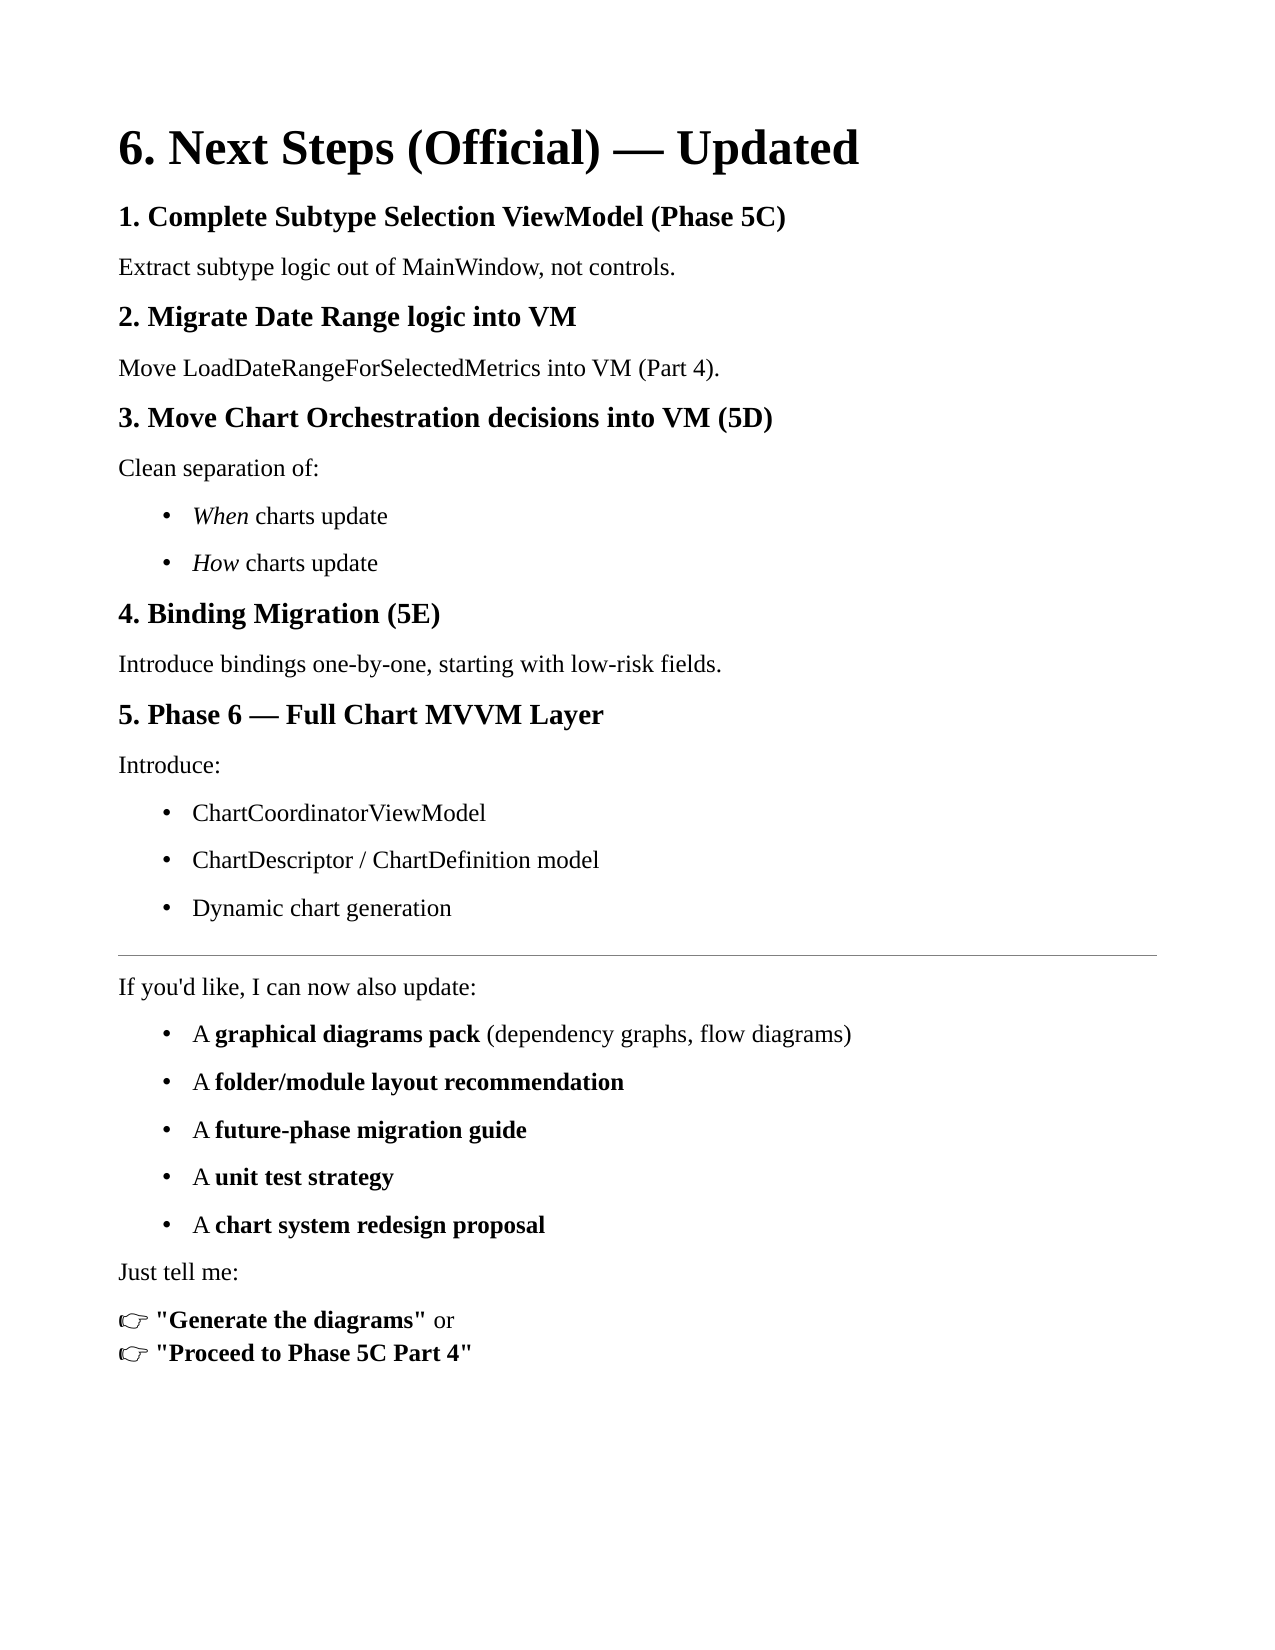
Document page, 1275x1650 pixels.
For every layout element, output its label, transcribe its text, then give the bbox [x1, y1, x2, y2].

list How charts update [162, 548, 1157, 577]
text If you'd like, I can now also update: [118, 972, 1157, 1001]
text Clean separation of: [118, 453, 1157, 482]
list A graphical diagrams pack (dependency graphs, flow diagrams) [162, 1019, 1157, 1048]
text Just tell me: [118, 1257, 1157, 1286]
text Introduce: [118, 750, 1157, 779]
list A unit test strategy [162, 1162, 1157, 1191]
list Dynamic chart generation [162, 893, 1157, 922]
text Extract subtype logic out of MainWindow, not controls. [118, 252, 1157, 281]
list When charts update [162, 501, 1157, 530]
subtitle 1. Complete Subtype Selection ViewModel (Phase 5C) [118, 199, 1157, 232]
subtitle 2. Migrate Date Range logic into VM [118, 299, 1157, 333]
list A chart system redesign proposal [162, 1210, 1157, 1239]
list A future-phase migration guide [162, 1115, 1157, 1143]
subtitle 6. Next Steps (Official) — Updated [118, 118, 1157, 176]
list ChartDescriptor / ChartDefinition model [162, 845, 1157, 874]
subtitle 5. Phase 6 — Full Chart MVVM Layer [118, 697, 1157, 730]
text Introduce bindings one-by-one, starting with low-risk fields. [118, 649, 1157, 678]
text Move LoadDateRangeForSelectedMetrics into VM (Part 4). [118, 353, 1157, 381]
list A folder/module layout recommendation [162, 1067, 1157, 1096]
list ChartCoordinatorViewModel [162, 798, 1157, 826]
text 👉 "Generate the diagrams" or 👉 "Proceed to Phase 5C Part 4" [118, 1305, 1157, 1367]
subtitle 3. Move Chart Orchestration decisions into VM (5D) [118, 400, 1157, 434]
subtitle 4. Binding Migration (5E) [118, 596, 1157, 630]
